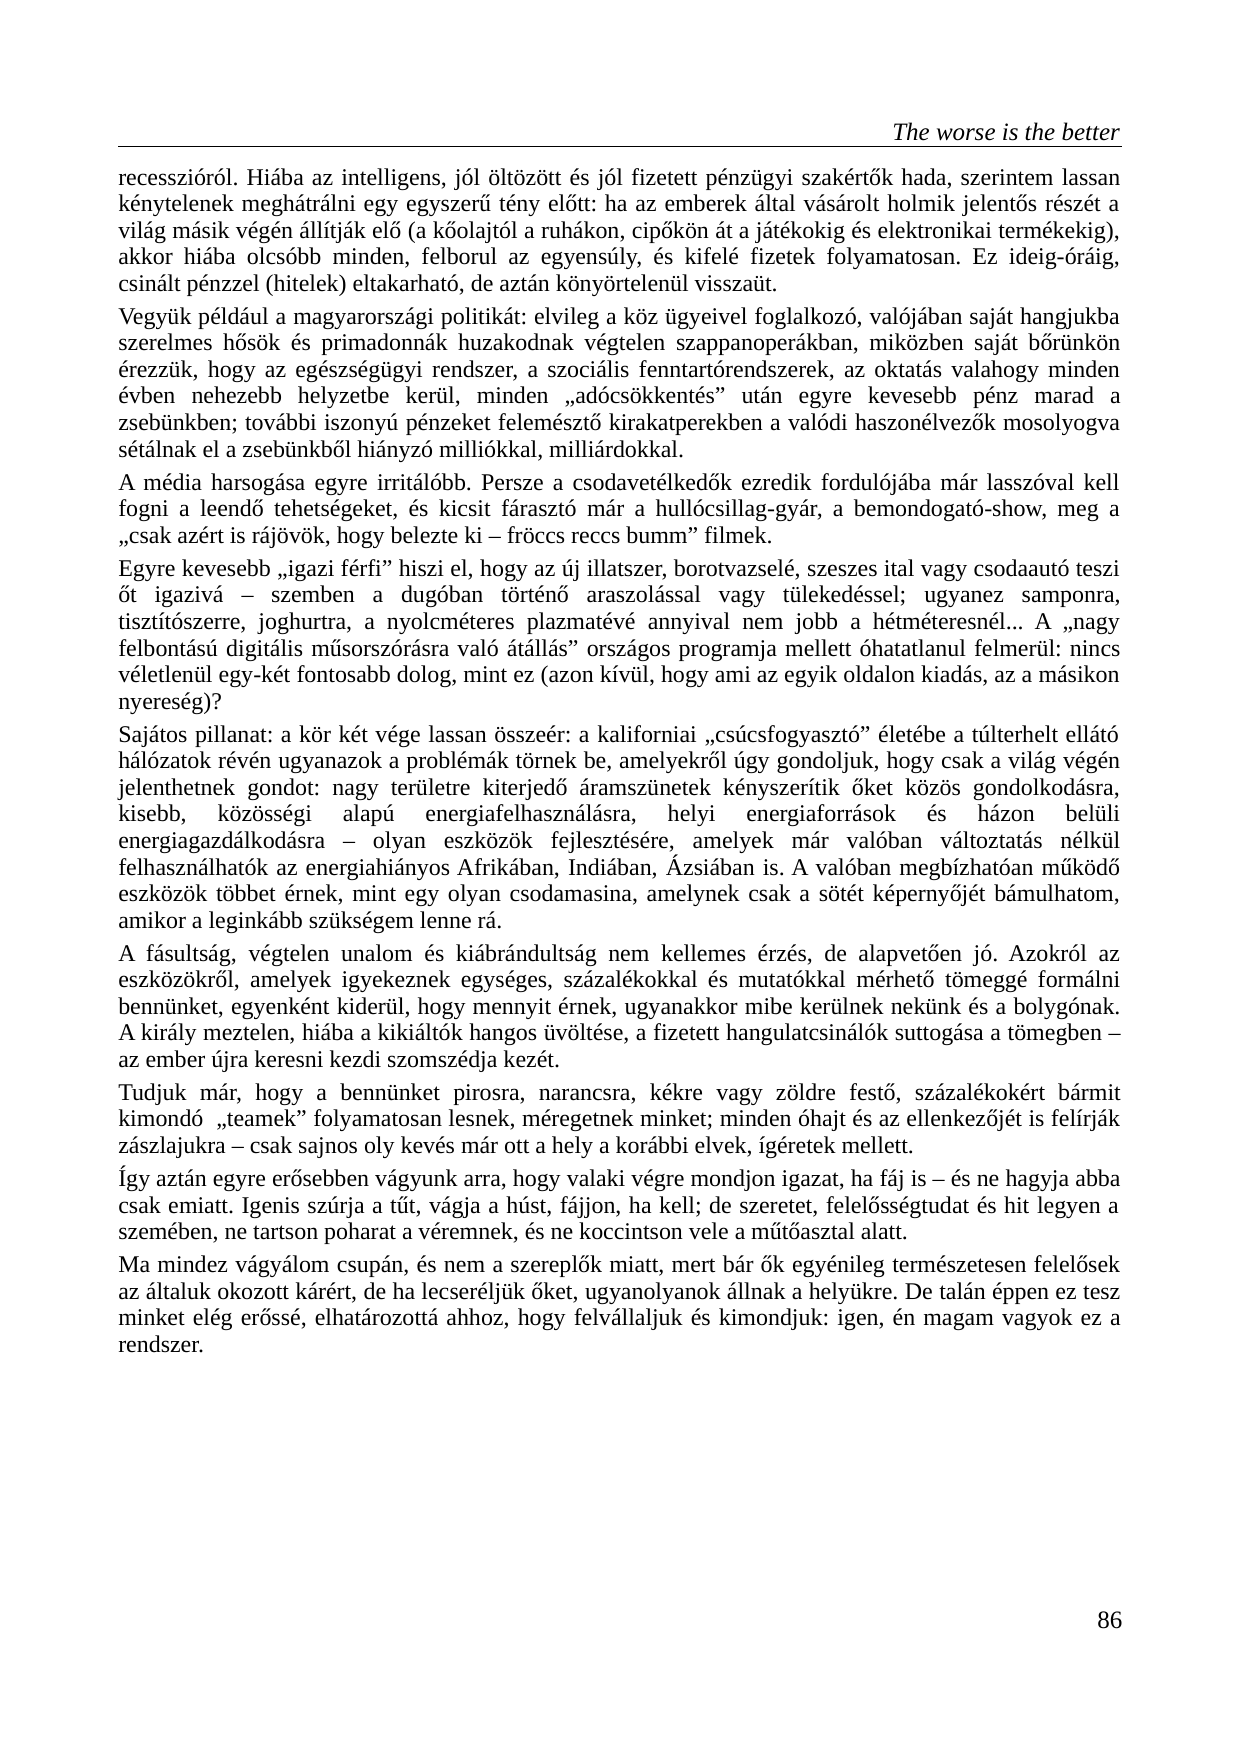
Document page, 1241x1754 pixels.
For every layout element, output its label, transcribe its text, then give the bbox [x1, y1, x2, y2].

text Vegyük például a magyarországi politikát: elvileg a köz ügyeivel foglalkozó, valójában saját hangjukba szerelmes hősök és primadonnák huzakodnak végtelen szappanoperákban, miközben saját bőrünkön érezzük, hogy az egészségügyi rendszer, a szociális fenntartórendszerek, az oktatás valahogy minden évben nehezebb helyzetbe kerül, minden „adócsökkentés” után egyre kevesebb pénz marad a zsebünkben; további iszonyú pénzeket felemésztő kirakatperekben a valódi haszonélvezők mosolyogva sétálnak el a zsebünkből hiányzó milliókkal, milliárdokkal. [118, 303, 1122, 462]
text A fásultság, végtelen unalom és kiábrándultság nem kellemes érzés, de alapvetően jó. Azokról az eszközökről, amelyek igyekeznek egységes, százalékokkal és mutatókkal mérhető tömeggé formálni bennünket, egyenként kiderül, hogy mennyit érnek, ugyanakkor mibe kerülnek nekünk és a bolygónak. A király meztelen, hiába a kikiáltók hangos üvöltése, a fizetett hangulatcsinálók suttogása a tömegben – az ember újra keresni kezdi szomszédja kezét. [118, 940, 1122, 1072]
text Egyre kevesebb „igazi férfi” hiszi el, hogy az új illatszer, borotvazselé, szeszes ital vagy csodaautó teszi őt igazivá – szemben a dugóban történő araszolással vagy tülekedéssel; ugyanez samponra, tisztítószerre, joghurtra, a nyolcméteres plazmatévé annyival nem jobb a hétméteresnél... A „nagy felbontású digitális műsorszórásra való átállás” országos programja mellett óhatatlanul felmerül: nincs véletlenül egy-két fontosabb dolog, mint ez (azon kívül, hogy ami az egyik oldalon kiadás, az a másikon nyereség)? [118, 555, 1122, 714]
text Ma mindez vágyálom csupán, és nem a szereplők miatt, mert bár ők egyénileg természetesen felelősek az általuk okozott kárért, de ha lecseréljük őket, ugyanolyanok állnak a helyükre. De talán éppen ez tesz minket elég erőssé, elhatározottá ahhoz, hogy felvállaljuk és kimondjuk: igen, én magam vagyok ez a rendszer. [118, 1251, 1122, 1357]
text Így aztán egyre erősebben vágyunk arra, hogy valaki végre mondjon igazat, ha fáj is – és ne hagyja abba csak emiatt. Igenis szúrja a tűt, vágja a húst, fájjon, ha kell; de szeretet, felelősségtudat és hit legyen a szemében, ne tartson poharat a véremnek, és ne koccintson vele a műtőasztal alatt. [118, 1165, 1122, 1245]
text Sajátos pillanat: a kör két vége lassan összeér: a kaliforniai „csúcsfogyasztó” életébe a túlterhelt ellátó hálózatok révén ugyanazok a problémák törnek be, amelyekről úgy gondoljuk, hogy csak a világ végén jelenthetnek gondot: nagy területre kiterjedő áramszünetek kényszerítik őket közös gondolkodásra, kisebb, közösségi alapú energiafelhasználásra, helyi energiaforrások és házon belüli energiagazdálkodásra – olyan eszközök fejlesztésére, amelyek már valóban változtatás nélkül felhasználhatók az energiahiányos Afrikában, Indiában, Ázsiában is. A valóban megbízhatóan működő eszközök többet érnek, mint egy olyan csodamasina, amelynek csak a sötét képernyőjét bámulhatom, amikor a leginkább szükségem lenne rá. [118, 721, 1122, 933]
text recesszióról. Hiába az intelligens, jól öltözött és jól fizetett pénzügyi szakértők hada, szerintem lassan kénytelenek meghátrálni egy egyszerű tény előtt: ha az emberek által vásárolt holmik jelentős részét a világ másik végén állítják elő (a kőolajtól a ruhákon, cipőkön át a játékokig és elektronikai termékekig), akkor hiába olcsóbb minden, felborul az egyensúly, és kifelé fizetek folyamatosan. Ez ideig-óráig, csinált pénzzel (hitelek) eltakarható, de aztán könyörtelenül visszaüt. [118, 164, 1122, 296]
text Tudjuk már, hogy a bennünket pirosra, narancsra, kékre vagy zöldre festő, százalékokért bármit kimondó „teamek” folyamatosan lesnek, méregetnek minket; minden óhajt és az ellenkezőjét is felírják zászlajukra – csak sajnos oly kevés már ott a hely a korábbi elvek, ígéretek mellett. [118, 1079, 1122, 1159]
text A média harsogása egyre irritálóbb. Persze a csodavetélkedők ezredik fordulójába már lasszóval kell fogni a leendő tehetségeket, és kicsit fárasztó már a hullócsillag-gyár, a bemondogató-show, meg a „csak azért is rájövök, hogy belezte ki – fröccs reccs bumm” filmek. [118, 469, 1122, 548]
